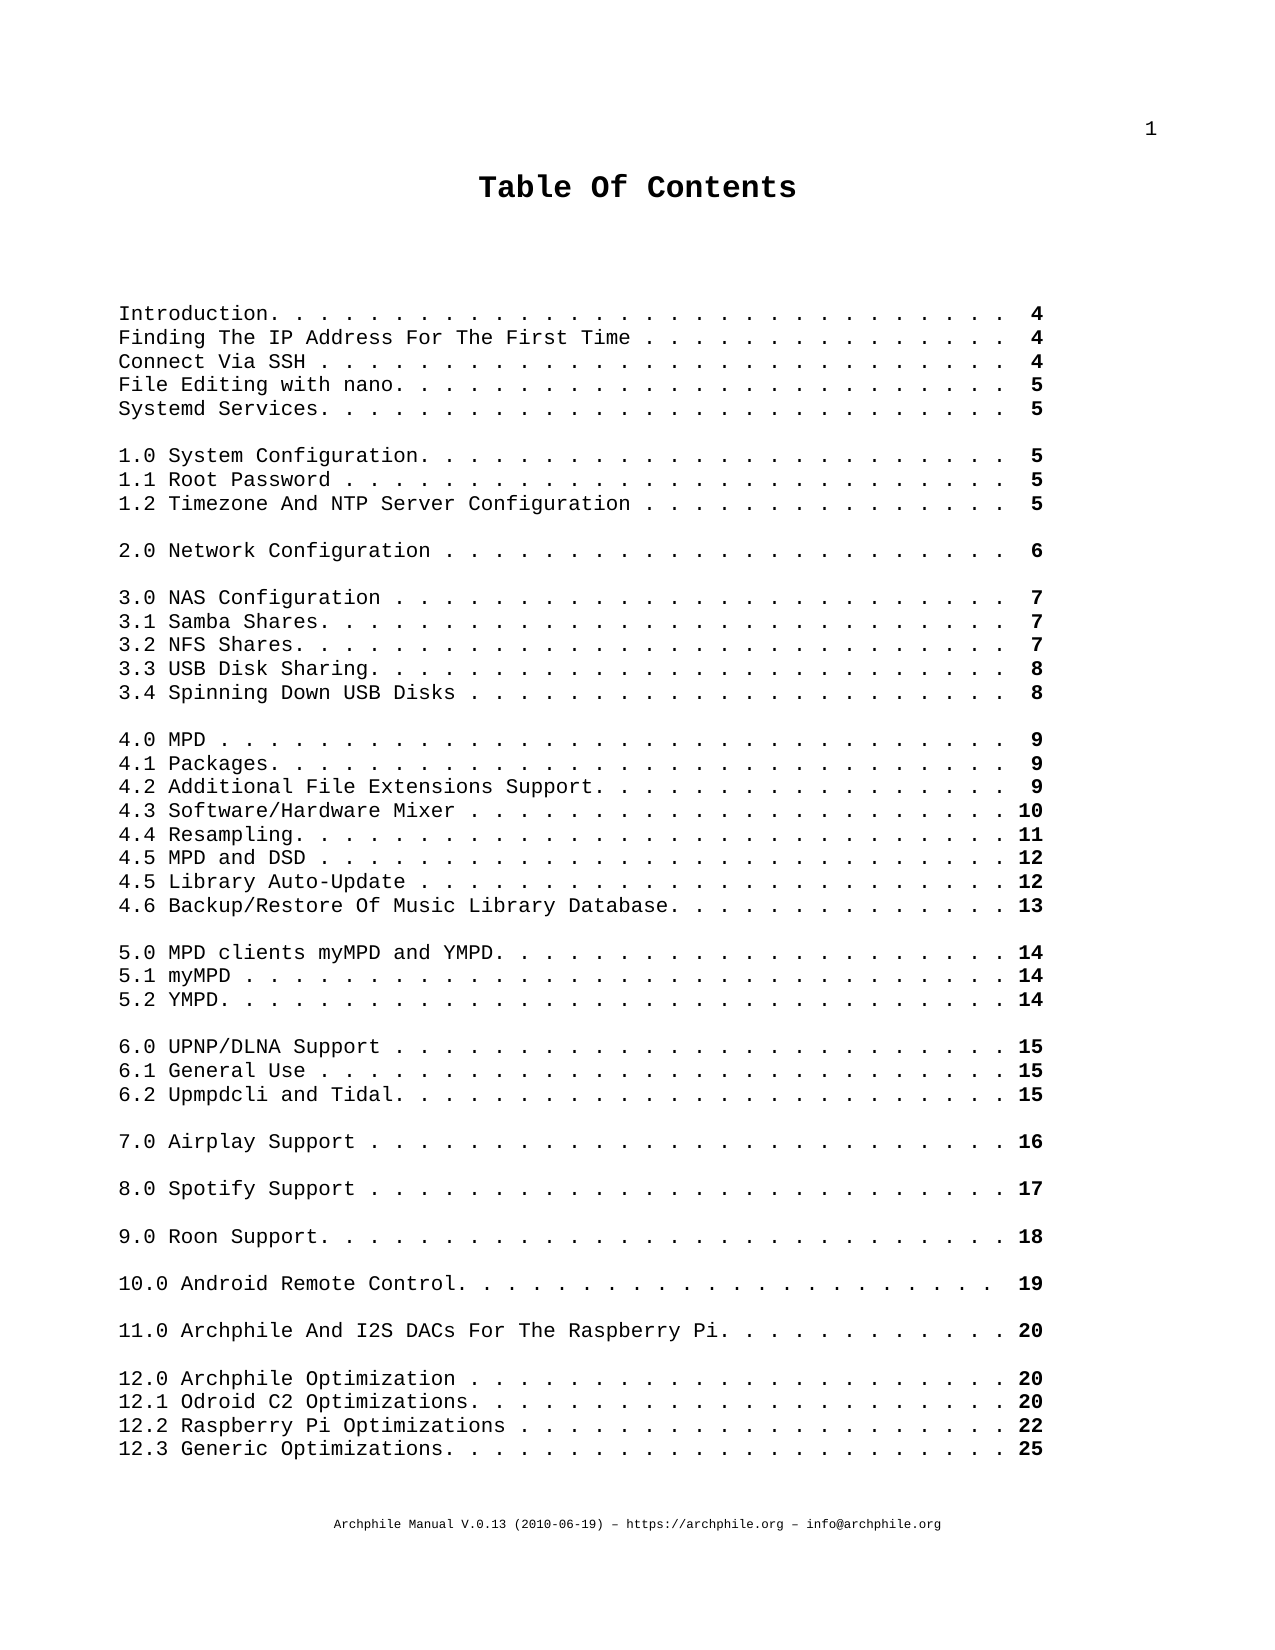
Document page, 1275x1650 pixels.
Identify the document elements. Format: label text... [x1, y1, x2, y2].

text 4.3 Software/Hardware Mixer . . . . . . . . . . . . . . . . . . . . . . 10 [118, 800, 1157, 824]
text 5.0 MPD clients myMPD and YMPD. . . . . . . . . . . . . . . . . . . . . 14 [118, 942, 1157, 966]
text 5.2 YMPD. . . . . . . . . . . . . . . . . . . . . . . . . . . . . . . . 14 [118, 989, 1157, 1013]
text 4.2 Additional File Extensions Support. . . . . . . . . . . . . . . . . 9 [118, 776, 1157, 800]
text 12.1 Odroid C2 Optimizations. . . . . . . . . . . . . . . . . . . . . . 20 [118, 1391, 1157, 1415]
text 3.0 NAS Configuration . . . . . . . . . . . . . . . . . . . . . . . . . 7 [118, 587, 1157, 611]
text 4.5 MPD and DSD . . . . . . . . . . . . . . . . . . . . . . . . . . . . 12 [118, 847, 1157, 871]
text 6.2 Upmpdcli and Tidal. . . . . . . . . . . . . . . . . . . . . . . . . 15 [118, 1084, 1157, 1107]
text 6.1 General Use . . . . . . . . . . . . . . . . . . . . . . . . . . . . 15 [118, 1060, 1157, 1084]
text ­11.0 Archphile And I2S DACs For The Raspberry Pi. . . . . . . . . . . . 20 [118, 1320, 1157, 1344]
text 12.3 Generic Optimizations. . . . . . . . . . . . . . . . . . . . . . . 25 [118, 1438, 1157, 1462]
text 4.6 Backup/Restore Of Music Library Database. . . . . . . . . . . . . . 13 [118, 894, 1157, 918]
text 2.0 Network Configuration . . . . . . . . . . . . . . . . . . . . . . . 6 [118, 540, 1157, 563]
text 3.3 USB Disk Sharing. . . . . . . . . . . . . . . . . . . . . . . . . . 8 [118, 658, 1157, 682]
text Finding The IP Address For The First Time . . . . . . . . . . . . . . . 4 [118, 327, 1157, 351]
text 10.0 Android Remote Control. . . . . . . . . . . . . . . . . . . . . . 19 [118, 1273, 1157, 1297]
text 4.4 Resampling. . . . . . . . . . . . . . . . . . . . . . . . . . . . . 11 [118, 824, 1157, 847]
text 8.0 Spotify Support . . . . . . . . . . . . . . . . . . . . . . . . . . 17 [118, 1178, 1157, 1202]
text 5.1 myMPD . . . . . . . . . . . . . . . . . . . . . . . . . . . . . . . 14 [118, 966, 1157, 989]
text 12.2 Raspberry Pi Optimizations . . . . . . . . . . . . . . . . . . . . 22 [118, 1415, 1157, 1438]
text 3.1 Samba Shares. . . . . . . . . . . . . . . . . . . . . . . . . . . . 7 [118, 611, 1157, 634]
text File Editing with nano. . . . . . . . . . . . . . . . . . . . . . . . . 5 [118, 374, 1157, 398]
text 1.0 System Configuration. . . . . . . . . . . . . . . . . . . . . . . . 5 [118, 445, 1157, 469]
text 3.4 Spinning Down USB Disks . . . . . . . . . . . . . . . . . . . . . . 8 [118, 682, 1157, 705]
text 3.2 NFS Shares. . . . . . . . . . . . . . . . . . . . . . . . . . . . . 7 [118, 634, 1157, 658]
text 9.0 Roon Support. . . . . . . . . . . . . . . . . . . . . . . . . . . . 18 [118, 1226, 1157, 1249]
text Introduction. . . . . . . . . . . . . . . . . . . . . . . . . . . . . . 4 [118, 303, 1157, 327]
text 12.0 Archphile Optimization . . . . . . . . . . . . . . . . . . . . . . 20 [118, 1367, 1157, 1391]
text 7.0 Airplay Support . . . . . . . . . . . . . . . . . . . . . . . . . . 16 [118, 1131, 1157, 1155]
text 6.0 UPNP/DLNA Support . . . . . . . . . . . . . . . . . . . . . . . . . 15 [118, 1036, 1157, 1060]
text 1.2 Timezone And NTP Server Configuration . . . . . . . . . . . . . . . 5 [118, 493, 1157, 516]
text 4.5 Library Auto-Update . . . . . . . . . . . . . . . . . . . . . . . . 12 [118, 871, 1157, 894]
text 4.1 Packages. . . . . . . . . . . . . . . . . . . . . . . . . . . . . . 9 [118, 753, 1157, 776]
text 1.1 Root Password . . . . . . . . . . . . . . . . . . . . . . . . . . . 5 [118, 469, 1157, 493]
text 4.0 MPD . . . . . . . . . . . . . . . . . . . . . . . . . . . . . . . . 9 [118, 729, 1157, 753]
text Connect Via SSH . . . . . . . . . . . . . . . . . . . . . . . . . . . . 4 [118, 351, 1157, 374]
text Table Of Contents [118, 171, 1157, 207]
text Systemd Services. . . . . . . . . . . . . . . . . . . . . . . . . . . . 5 [118, 398, 1157, 422]
